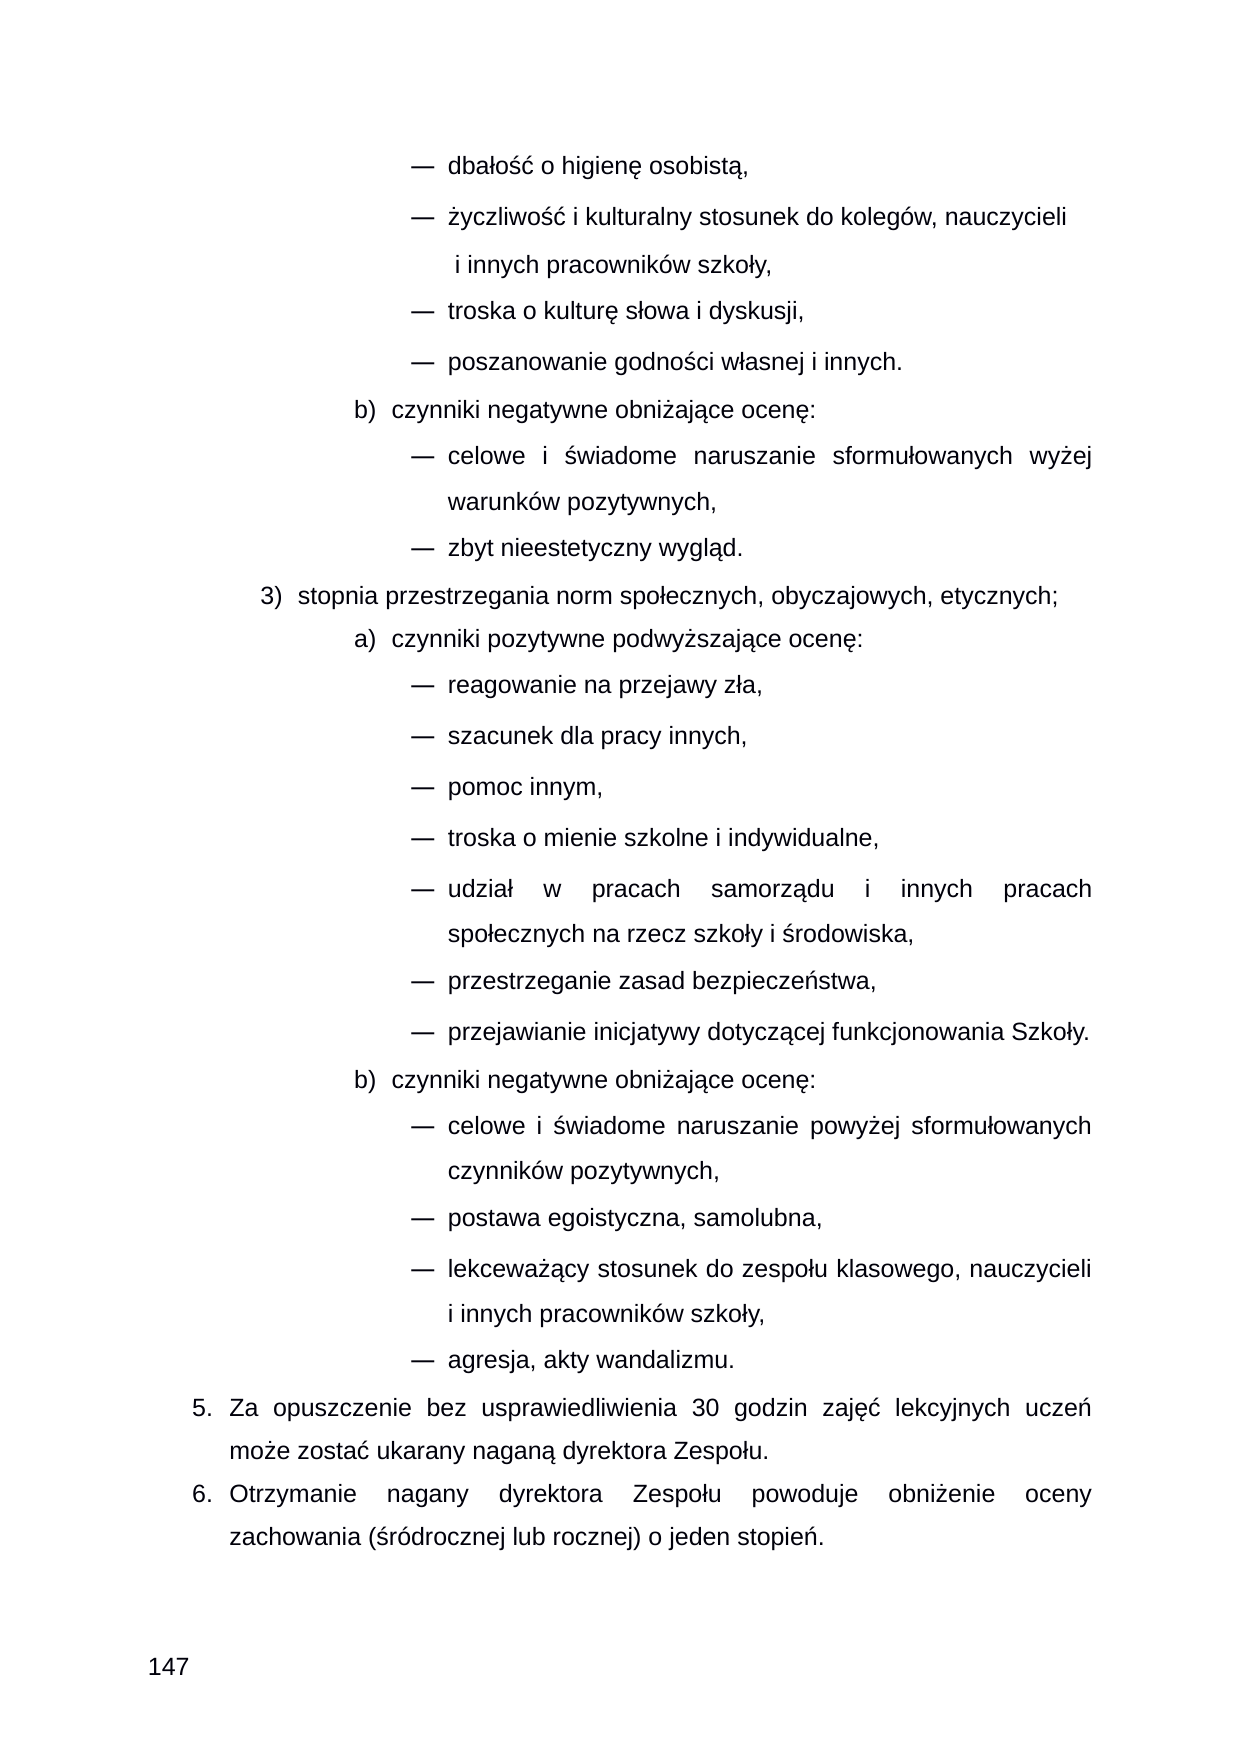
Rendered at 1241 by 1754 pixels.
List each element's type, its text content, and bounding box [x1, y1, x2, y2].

subtitle i innych pracowników szkoły, [448, 250, 1093, 278]
subtitle przejawianie inicjatywy dotyczącej funkcjonowania Szkoły. [410, 1014, 1093, 1048]
subtitle czynniki negatywne obniżające ocenę: [354, 1065, 1093, 1093]
subtitle zbyt nieestetyczny wygląd. [410, 529, 1093, 564]
subtitle czynniki negatywne obniżające ocenę: [354, 395, 1093, 424]
subtitle postawa egoistyczna, samolubna, [410, 1199, 1093, 1233]
subtitle poszanowanie godności własnej i innych. [410, 344, 1093, 378]
subtitle szacunek dla pracy innych, [410, 718, 1093, 752]
subtitle agresja, akty wandalizmu. [410, 1342, 1093, 1376]
subtitle Za opuszczenie bez usprawiedliwienia 30 godzin zajęć lekcyjnych uczeń może zostać ukarany naganą dyrektora Zespołu. [192, 1393, 1093, 1465]
subtitle reagowanie na przejawy zła, [410, 667, 1093, 701]
subtitle czynniki pozytywne podwyższające ocenę: [354, 624, 1093, 652]
subtitle pomoc innym, [410, 769, 1093, 803]
subtitle celowe i świadome naruszanie sformułowanych wyżej warunków pozytywnych, [410, 438, 1093, 515]
subtitle lekceważący stosunek do zespołu klasowego, nauczycieli i innych pracowników szkoły, [410, 1250, 1093, 1328]
subtitle stopnia przestrzegania norm społecznych, obyczajowych, etycznych; [260, 581, 1093, 609]
subtitle dbałość o higienę osobistą, [410, 148, 1093, 182]
subtitle celowe i świadome naruszanie powyżej sformułowanych czynników pozytywnych, [410, 1108, 1093, 1185]
subtitle troska o kulturę słowa i dyskusji, [410, 293, 1093, 327]
subtitle przestrzeganie zasad bezpieczeństwa, [410, 963, 1093, 997]
subtitle Otrzymanie nagany dyrektora Zespołu powoduje obniżenie oceny zachowania (śródrocznej lub rocznej) o jeden stopień. [192, 1479, 1093, 1551]
subtitle troska o mienie szkolne i indywidualne, [410, 820, 1093, 854]
subtitle udział w pracach samorządu i innych pracach społecznych na rzecz szkoły i środowiska, [410, 871, 1093, 948]
subtitle życzliwość i kulturalny stosunek do kolegów, nauczycieli [410, 199, 1093, 233]
